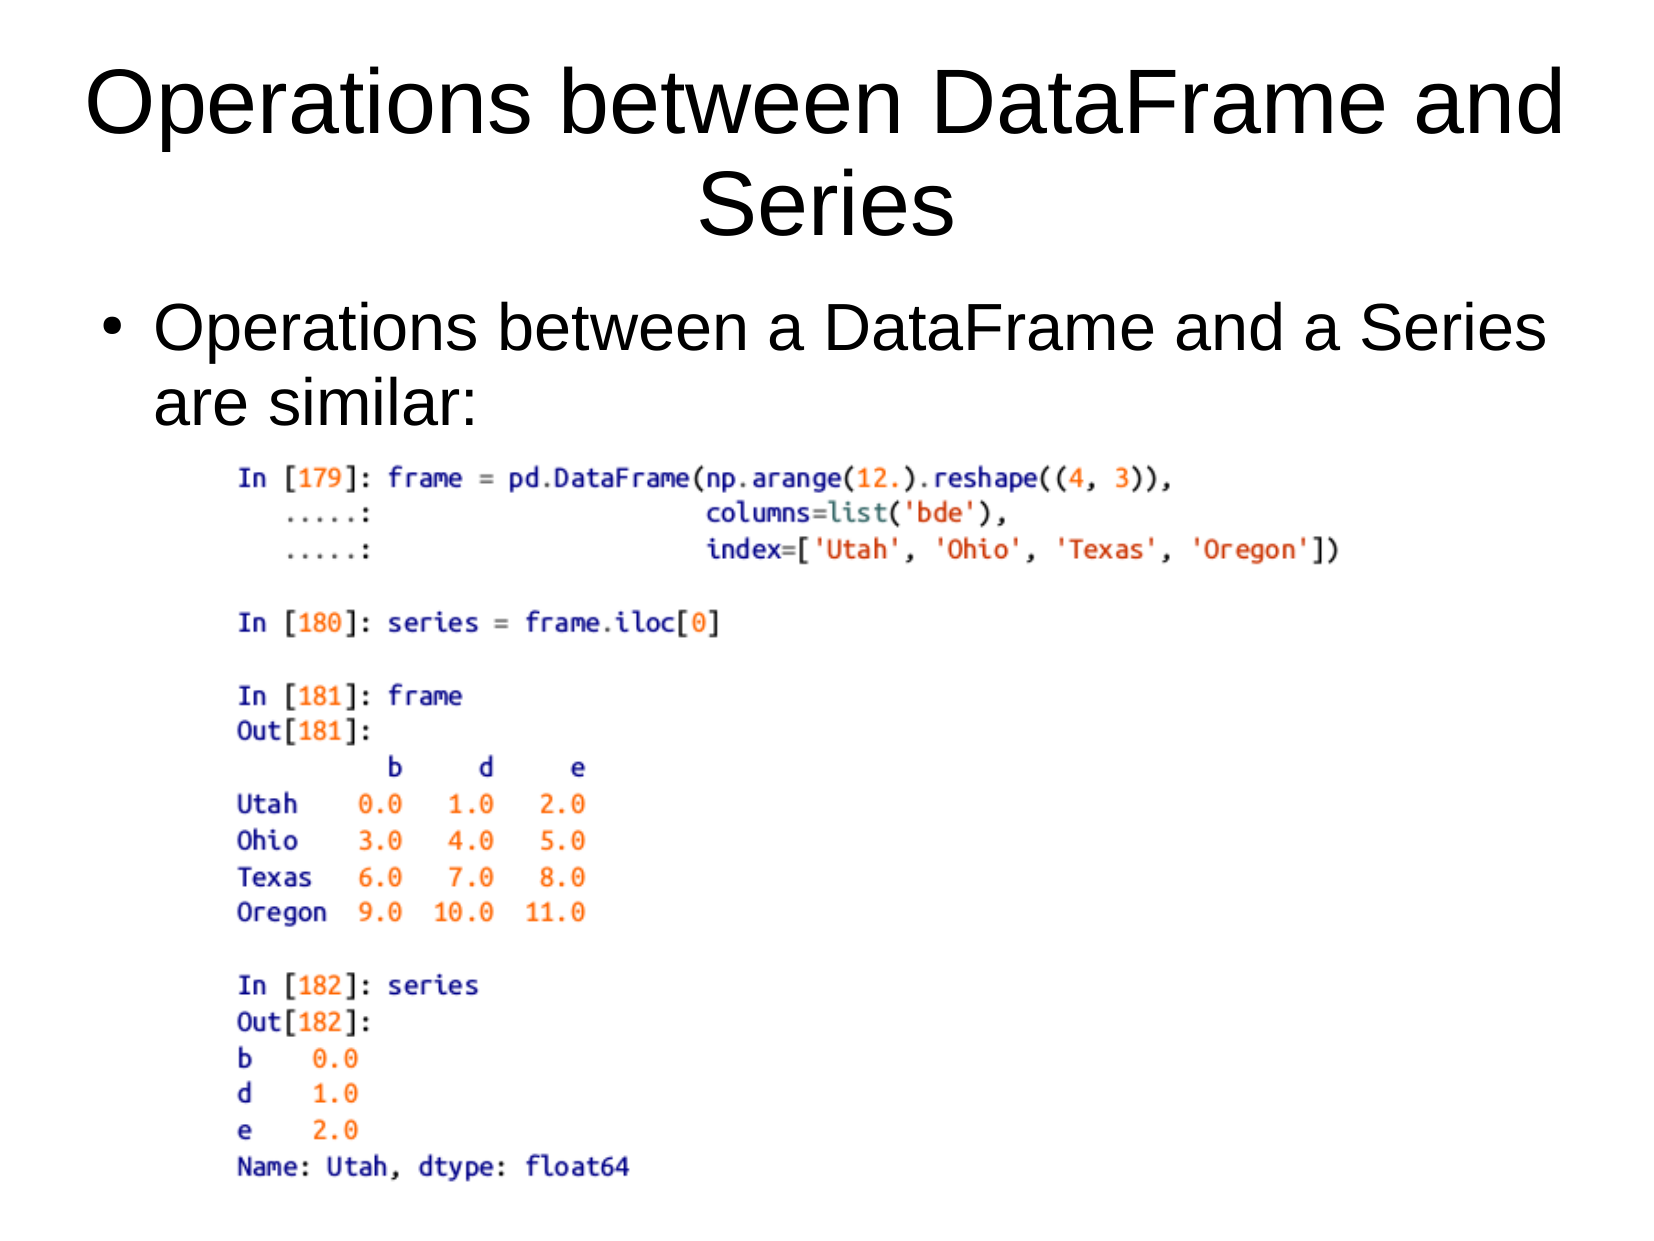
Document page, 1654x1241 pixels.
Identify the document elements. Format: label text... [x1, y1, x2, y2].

list Operations between a DataFrame and a Series are similar: [82, 290, 1571, 1010]
title Operations between DataFrame and Series [82, 49, 1571, 257]
picture [223, 449, 1342, 1201]
